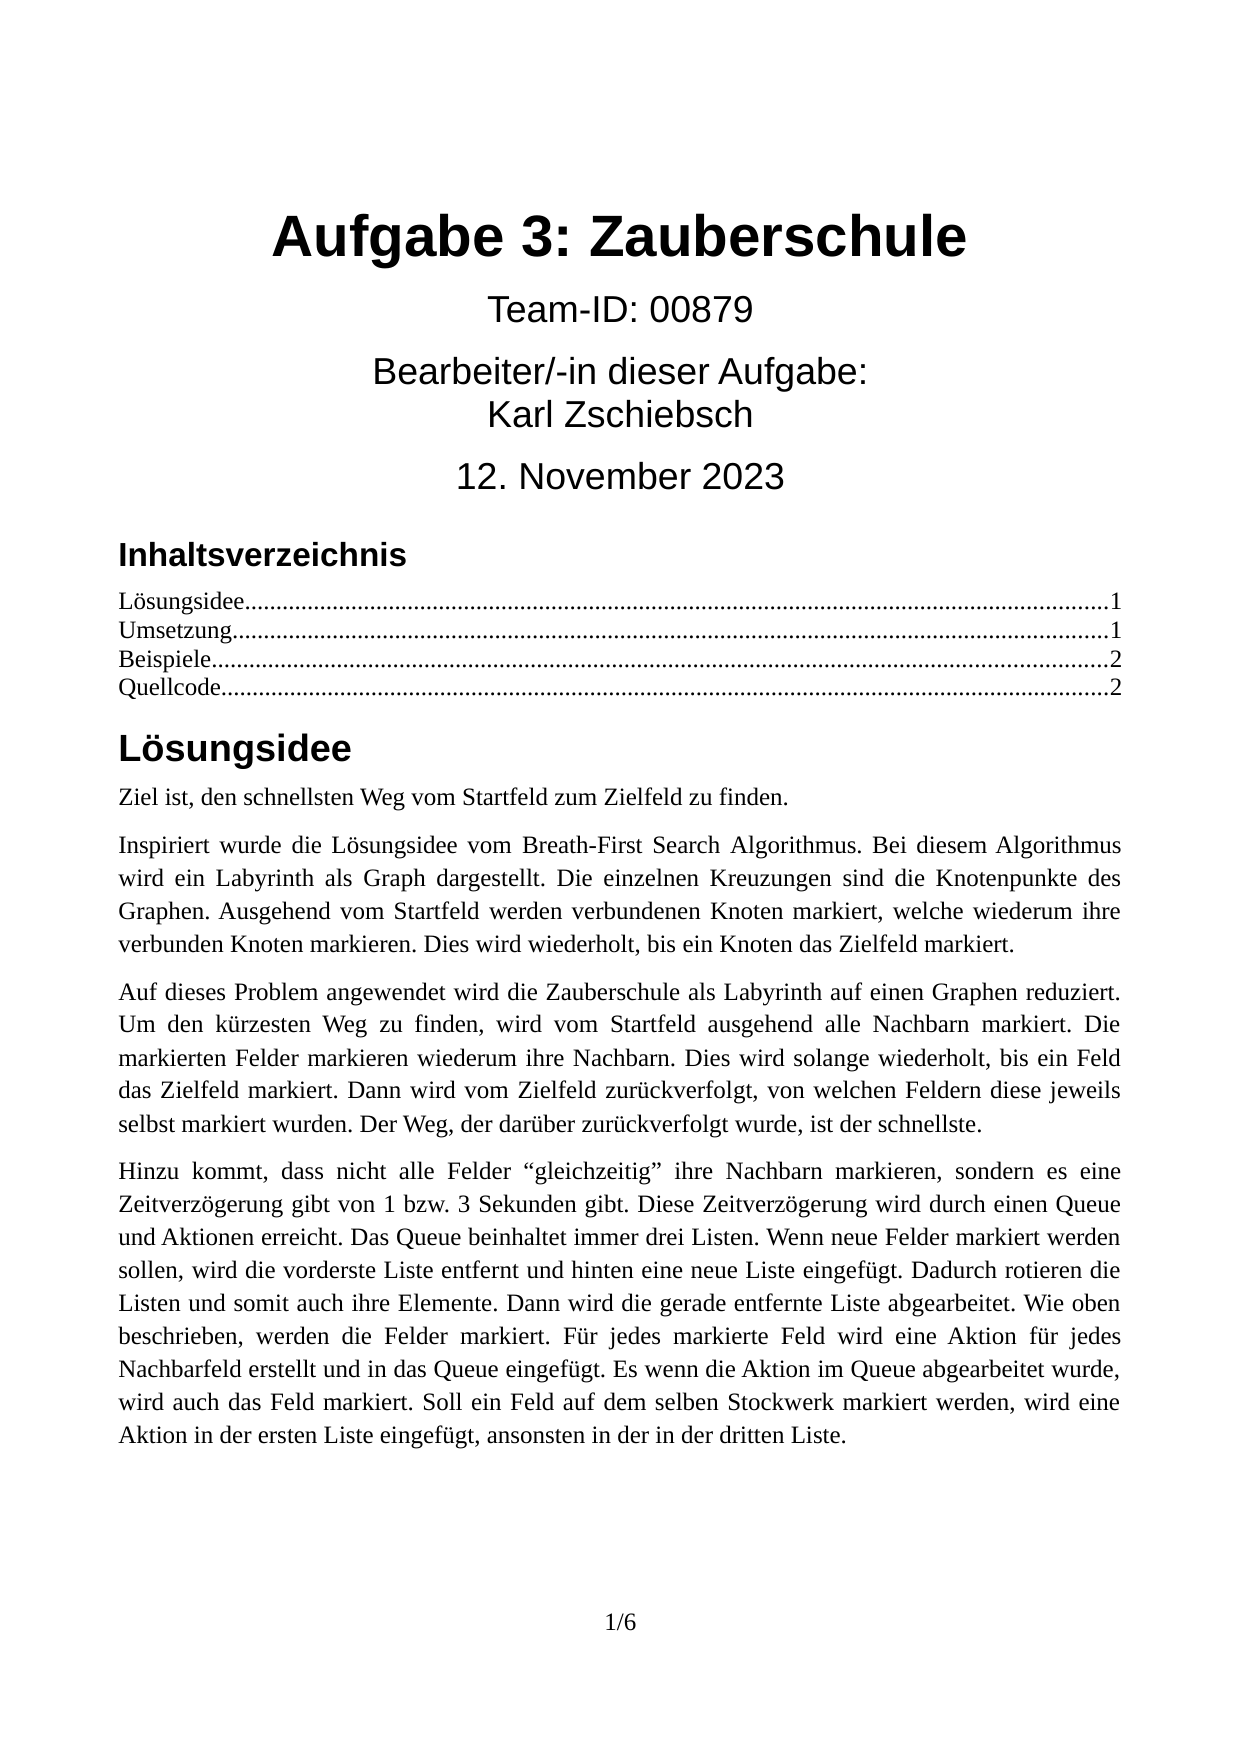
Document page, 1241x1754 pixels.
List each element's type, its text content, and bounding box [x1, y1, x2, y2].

subtitle Lösungsidee [118, 726, 1122, 770]
subtitle 12. November 2023 [118, 454, 1122, 498]
text Auf dieses Problem angewendet wird die Zauberschule als Labyrinth auf einen Graphen reduziert. Um den kürzesten Weg zu finden, wird vom Startfeld ausgehend alle Nachbarn markiert. Die markierten Felder markieren wiederum ihre Nachbarn. Dies wird solange wiederholt, bis ein Feld das Zielfeld markiert. Dann wird vom Zielfeld zurückverfolgt, von welchen Feldern diese jeweils selbst markiert wurden. Der Weg, der darüber zurückverfolgt wurde, ist der schnellste. [118, 977, 1122, 1137]
text Hinzu kommt, dass nicht alle Felder “gleichzeitig” ihre Nachbarn markieren, sondern es eine Zeitverzögerung gibt von 1 bzw. 3 Sekunden gibt. Diese Zeitverzögerung wird durch einen Queue und Aktionen erreicht. Das Queue beinhaltet immer drei Listen. Wenn neue Felder markiert werden sollen, wird die vorderste Liste entfernt und hinten eine neue Liste eingefügt. Dadurch rotieren die Listen und somit auch ihre Elemente. Dann wird die gerade entfernte Liste abgearbeitet. Wie oben beschrieben, werden die Felder markiert. Für jedes markierte Feld wird eine Aktion für jedes Nachbarfeld erstellt und in das Queue eingefügt. Es wenn die Aktion im Queue abgearbeitet wurde, wird auch das Feld markiert. Soll ein Feld auf dem selben Stockwerk markiert werden, wird eine Aktion in der ersten Liste eingefügt, ansonsten in der in der dritten Liste. [118, 1156, 1122, 1449]
title Aufgabe 3: Zauberschule [118, 202, 1122, 269]
text Umsetzung 1 [118, 615, 1122, 644]
subtitle Inhaltsverzeichnis [118, 535, 1122, 574]
subtitle Team-ID: 00879 [118, 288, 1122, 331]
text Inspiriert wurde die Lösungsidee vom Breath-First Search Algorithmus. Bei diesem Algorithmus wird ein Labyrinth als Graph dargestellt. Die einzelnen Kreuzungen sind die Knotenpunkte des Graphen. Ausgehend vom Startfeld werden verbundenen Knoten markiert, welche wiederum ihre verbunden Knoten markieren. Dies wird wiederholt, bis ein Knoten das Zielfeld markiert. [118, 830, 1122, 958]
subtitle Bearbeiter/-in dieser Aufgabe: Karl Zschiebsch [118, 349, 1122, 436]
text Quellcode 2 [118, 672, 1122, 701]
text Ziel ist, den schnellsten Weg vom Startfeld zum Zielfeld zu finden. [118, 782, 1122, 811]
text Beispiele 2 [118, 644, 1122, 672]
text Lösungsidee 1 [118, 586, 1122, 615]
